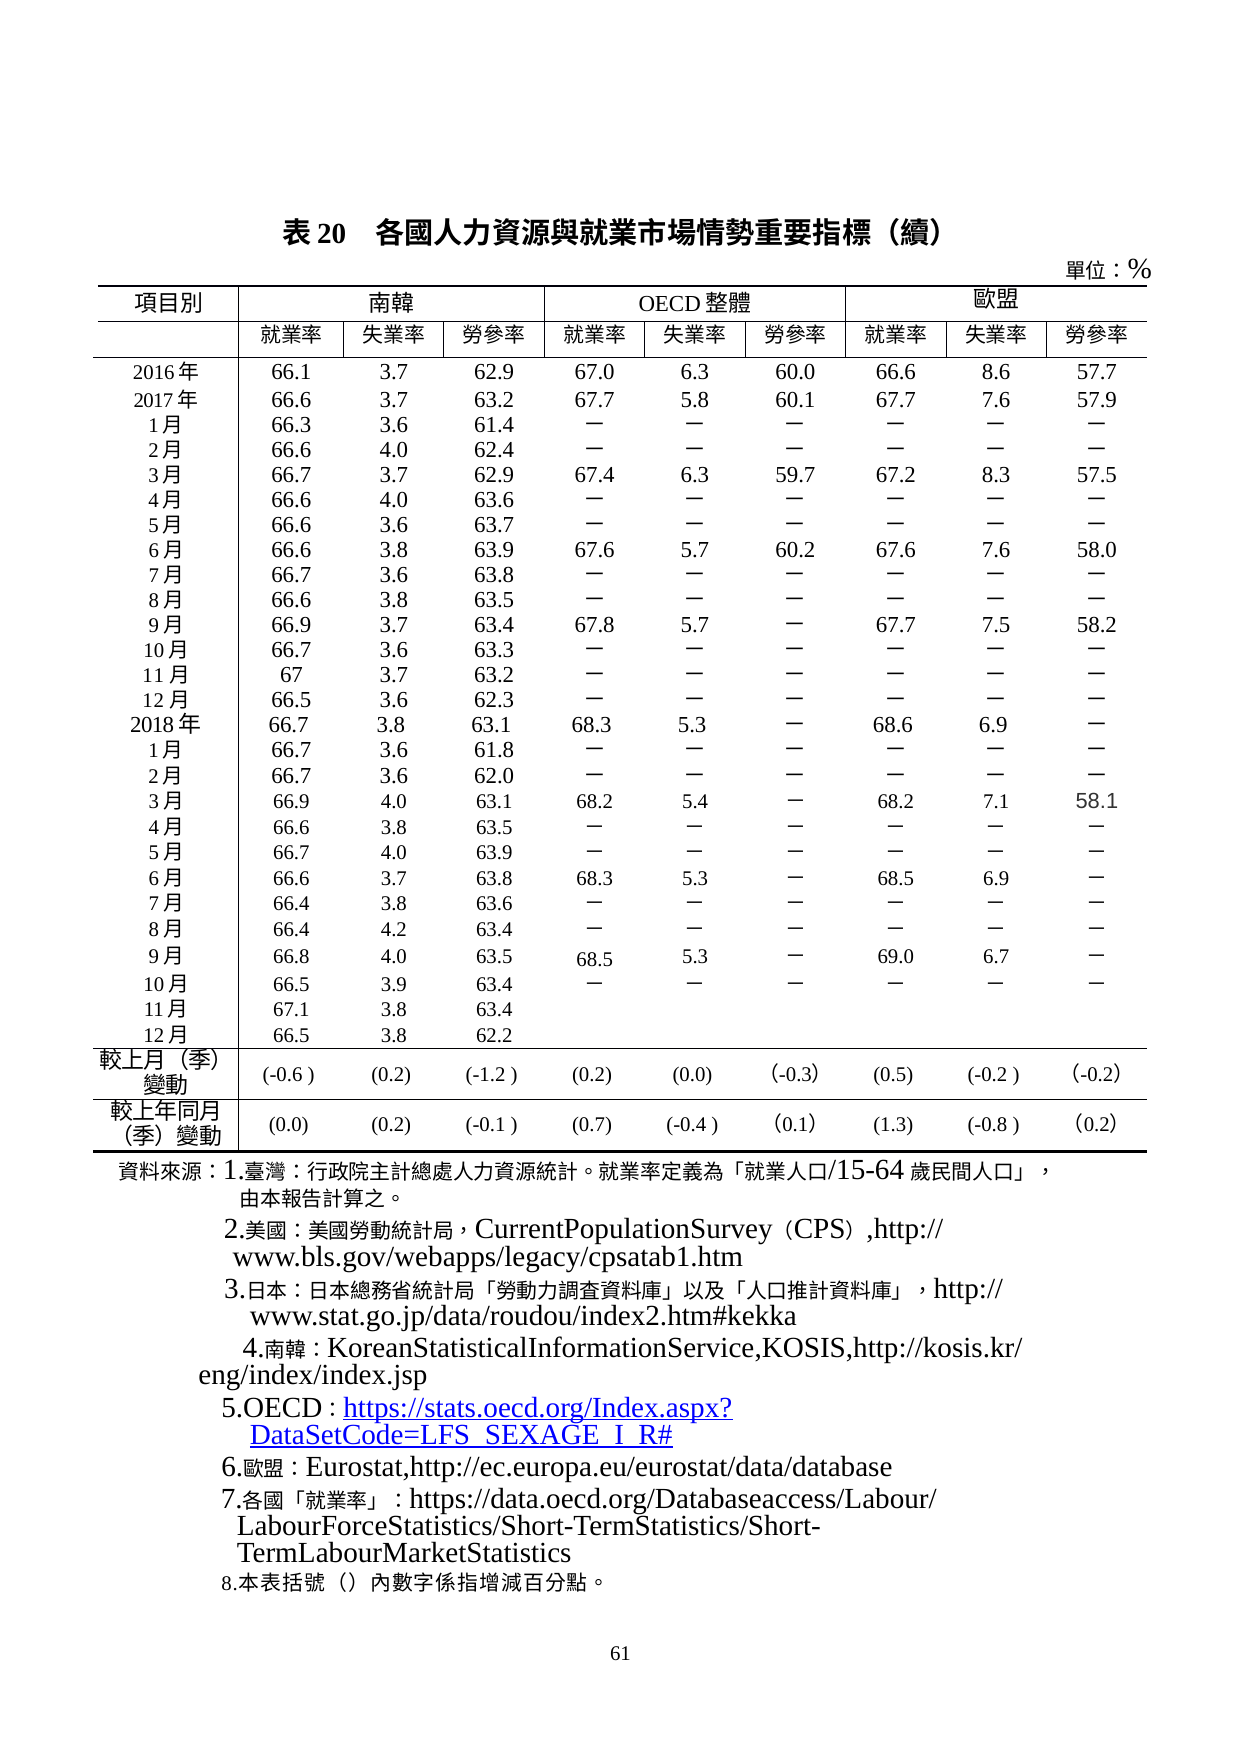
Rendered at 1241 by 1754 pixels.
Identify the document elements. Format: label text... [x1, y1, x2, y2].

table_cell 3月 [93, 789, 238, 814]
table_cell 63.5 [444, 942, 544, 971]
table_cell 58.1 [1046, 789, 1147, 814]
table_cell － [544, 763, 644, 788]
table_cell 66.6 [845, 358, 946, 387]
table_cell 66.6 [239, 587, 343, 612]
table_cell － [1046, 814, 1147, 839]
table_cell 5月 [93, 512, 238, 537]
table_cell 3.8 [344, 712, 444, 737]
table_cell － [1046, 512, 1147, 537]
table_cell 66.6 [239, 512, 343, 537]
table_cell (-0.4 ) [645, 1100, 745, 1149]
table_header OECD整體 [545, 287, 845, 321]
table_cell － [946, 916, 1046, 942]
table_cell － [845, 687, 946, 712]
text 8.本表括號（）內數字係指增減百分點。 [221, 1568, 1063, 1595]
table_cell 66.4 [239, 916, 343, 942]
table_cell 4月 [93, 814, 238, 839]
table_cell 6月 [93, 537, 238, 562]
table_cell (0.2) [344, 1049, 444, 1098]
table_cell － [645, 512, 745, 537]
table_cell － [1046, 487, 1147, 512]
table_cell 61.8 [444, 738, 544, 763]
table_cell 66.3 [239, 412, 343, 437]
table_cell － [745, 587, 845, 612]
table_cell 3.8 [344, 1022, 444, 1047]
table_cell 66.1 [239, 358, 343, 387]
table_cell 3.8 [344, 814, 444, 839]
table_cell 7.1 [946, 789, 1046, 814]
table_cell － [1046, 942, 1147, 971]
table_cell (0.5) [845, 1049, 946, 1098]
table_cell 66.6 [239, 865, 343, 891]
table_cell － [544, 437, 644, 462]
table_cell 60.1 [745, 387, 845, 412]
table_cell － [1046, 687, 1147, 712]
table_cell － [845, 587, 946, 612]
table_cell － [845, 916, 946, 942]
table_cell － [845, 412, 946, 437]
table_cell 失業率 [947, 322, 1046, 357]
table_cell － [1046, 865, 1147, 891]
table_cell － [544, 916, 644, 942]
table_cell （-0.3） [745, 1049, 845, 1098]
table_cell 6月 [93, 865, 238, 891]
table_cell （0.2） [1046, 1100, 1147, 1149]
table_cell － [745, 612, 845, 637]
table_cell － [745, 865, 845, 891]
table_cell － [845, 738, 946, 763]
table_cell 5.3 [645, 865, 745, 891]
table_cell 6.9 [946, 712, 1046, 737]
table_cell 3.6 [344, 738, 444, 763]
table_cell [946, 1022, 1046, 1047]
table_cell 60.2 [745, 537, 845, 562]
table_cell （-0.2） [1046, 1049, 1147, 1098]
table_cell 66.6 [239, 387, 343, 412]
table_cell － [745, 814, 845, 839]
text 5.OECD：https://stats.oecd.org/Index.aspx?DataSetCode=LFS_SEXAGE_I_R# [221, 1395, 1063, 1449]
table_header [93, 285, 98, 321]
text 表20 各國人力資源與就業市場情勢重要指標（續） [177, 212, 1063, 252]
table_cell 66.4 [239, 891, 343, 916]
text 單位：% [198, 252, 1151, 285]
table_cell 5.4 [645, 789, 745, 814]
table_cell 68.2 [845, 789, 946, 814]
table_cell [845, 1022, 946, 1047]
table_cell 66.7 [239, 637, 343, 662]
table_cell 67.1 [239, 996, 343, 1022]
table_cell 62.9 [444, 358, 544, 387]
table_cell 2月 [93, 763, 238, 788]
table_cell － [845, 814, 946, 839]
table_cell － [946, 487, 1046, 512]
table_cell － [946, 891, 1046, 916]
table_cell 3.7 [344, 612, 444, 637]
table_cell 66.7 [239, 712, 343, 737]
table_cell － [745, 487, 845, 512]
table_cell 63.8 [444, 865, 544, 891]
table_cell 3.7 [344, 865, 444, 891]
table_cell － [1046, 662, 1147, 687]
table_cell － [946, 814, 1046, 839]
table_cell 3.6 [344, 637, 444, 662]
table_cell － [845, 512, 946, 537]
table_cell － [544, 687, 644, 712]
table_cell 63.4 [444, 916, 544, 942]
table_cell － [946, 687, 1046, 712]
table_header 歐盟 [846, 287, 1147, 321]
table_cell － [1046, 637, 1147, 662]
table_cell － [845, 437, 946, 462]
table_cell 68.5 [544, 942, 644, 971]
table_cell 7月 [93, 562, 238, 587]
table_cell 66.6 [239, 437, 343, 462]
table_cell [1046, 996, 1147, 1022]
table_cell 68.2 [544, 789, 644, 814]
table_cell （0.1） [745, 1100, 845, 1149]
table_cell (0.0) [645, 1049, 745, 1098]
table_cell 57.9 [1046, 387, 1147, 412]
table_cell 1月 [93, 738, 238, 763]
table_cell 7.6 [946, 387, 1046, 412]
table_cell － [946, 662, 1046, 687]
table_cell (0.2) [544, 1049, 644, 1098]
table_cell 7.6 [946, 537, 1046, 562]
table_cell 失業率 [645, 322, 745, 357]
table_cell [93, 321, 238, 357]
table_cell 58.0 [1046, 537, 1147, 562]
table_cell 3.6 [344, 763, 444, 788]
table_cell [745, 996, 845, 1022]
table_cell (-0.8 ) [946, 1100, 1046, 1149]
table_cell 3.8 [344, 537, 444, 562]
table_cell － [645, 738, 745, 763]
table_cell 失業率 [344, 322, 443, 357]
table_cell 4.2 [344, 916, 444, 942]
table_cell 3.6 [344, 562, 444, 587]
table_cell 8.3 [946, 462, 1046, 487]
table_cell 63.4 [444, 612, 544, 637]
table_cell 62.9 [444, 462, 544, 487]
table_cell － [745, 562, 845, 587]
table_cell 3.7 [344, 662, 444, 687]
table_cell 66.5 [239, 971, 343, 996]
table_cell 66.6 [239, 537, 343, 562]
table_cell 3.8 [344, 587, 444, 612]
table_cell 63.6 [444, 487, 544, 512]
table_cell 67.7 [845, 387, 946, 412]
table_cell (-0.1 ) [444, 1100, 544, 1149]
table_cell － [745, 840, 845, 865]
table_cell 4.0 [344, 840, 444, 865]
table_cell 較上年同月（季）變動 [93, 1100, 238, 1149]
table_cell 10月 [93, 637, 238, 662]
table_cell 58.2 [1046, 612, 1147, 637]
table_cell － [946, 562, 1046, 587]
table_cell － [1046, 891, 1147, 916]
table_cell 10月 [93, 971, 238, 996]
table_cell － [845, 891, 946, 916]
table_cell － [645, 412, 745, 437]
table_cell 63.6 [444, 891, 544, 916]
table_cell 7月 [93, 891, 238, 916]
table_cell 63.2 [444, 387, 544, 412]
table_cell 4.0 [344, 942, 444, 971]
table_cell 63.9 [444, 840, 544, 865]
table_cell － [1046, 763, 1147, 788]
table_cell 3.6 [344, 512, 444, 537]
text 4.南韓：KoreanStatisticalInformationService,KOSIS,http://kosis.kr/eng/index/index.jsp [198, 1336, 1063, 1390]
table_cell 61.4 [444, 412, 544, 437]
table_cell － [946, 840, 1046, 865]
table_cell 67.2 [845, 462, 946, 487]
table_cell 60.0 [745, 358, 845, 387]
table_cell － [1046, 738, 1147, 763]
table_cell 68.6 [845, 712, 946, 737]
table_cell 12月 [93, 1022, 238, 1047]
table_cell (-0.6 ) [239, 1049, 343, 1098]
table_cell － [645, 891, 745, 916]
table_cell 62.3 [444, 687, 544, 712]
table_cell 6.7 [946, 942, 1046, 971]
table_cell － [946, 738, 1046, 763]
table_cell － [845, 763, 946, 788]
table_cell [544, 996, 644, 1022]
table_cell － [946, 437, 1046, 462]
table_cell － [645, 814, 745, 839]
table_cell － [544, 891, 644, 916]
table_cell 9月 [93, 942, 238, 971]
table_cell － [645, 971, 745, 996]
table_cell － [645, 662, 745, 687]
table_cell － [645, 637, 745, 662]
table_cell 66.9 [239, 789, 343, 814]
table_cell 6.3 [645, 358, 745, 387]
table_cell － [745, 437, 845, 462]
table_cell [645, 1022, 745, 1047]
table_cell 3.9 [344, 971, 444, 996]
table_cell 3.7 [344, 387, 444, 412]
table_cell [946, 996, 1046, 1022]
table_cell 63.2 [444, 662, 544, 687]
table_cell － [745, 412, 845, 437]
table_cell 63.1 [444, 789, 544, 814]
table_cell 3.8 [344, 996, 444, 1022]
table_cell 66.6 [239, 814, 343, 839]
table_cell 勞參率 [444, 322, 544, 357]
table_cell － [946, 971, 1046, 996]
text 7.各國「就業率」：https://data.oecd.org/Databaseaccess/Labour/LabourForceStatistics/Short-TermStatistics/Short-TermLabourMarketStatistics [221, 1487, 1063, 1568]
table_header 南韓 [239, 287, 544, 321]
table_cell 66.7 [239, 562, 343, 587]
table_cell － [544, 512, 644, 537]
table_cell － [845, 562, 946, 587]
table_cell 3月 [93, 462, 238, 487]
table_cell 62.2 [444, 1022, 544, 1047]
table_cell 66.7 [239, 462, 343, 487]
table_cell － [745, 789, 845, 814]
table_cell 3.6 [344, 687, 444, 712]
table_cell 63.9 [444, 537, 544, 562]
table_cell － [946, 512, 1046, 537]
table_cell － [544, 562, 644, 587]
table_cell 3.6 [344, 412, 444, 437]
table_cell 67.7 [845, 612, 946, 637]
table_cell － [1046, 412, 1147, 437]
text 資料來源：1.臺灣：行政院主計總處人力資源統計。就業率定義為「就業人口/15-64歲民間人口」，由本報告計算之。 [118, 1158, 1063, 1212]
table_cell 63.7 [444, 512, 544, 537]
table_cell － [745, 916, 845, 942]
table_cell 4.0 [344, 437, 444, 462]
table_cell 就業率 [846, 322, 946, 357]
table_cell 66.5 [239, 687, 343, 712]
table_cell 5.7 [645, 612, 745, 637]
table_cell － [544, 738, 644, 763]
table_cell (0.2) [344, 1100, 444, 1149]
table_cell 6.9 [946, 865, 1046, 891]
table_cell 63.8 [444, 562, 544, 587]
table_cell － [645, 562, 745, 587]
table_cell － [544, 662, 644, 687]
table_cell － [946, 637, 1046, 662]
table_cell 2017年 [93, 387, 238, 412]
table_cell 11月 [93, 996, 238, 1022]
table_cell 67.0 [544, 358, 644, 387]
table_cell － [1046, 916, 1147, 942]
table_cell [1046, 1022, 1147, 1047]
table_cell － [645, 587, 745, 612]
table_cell [845, 996, 946, 1022]
table_cell － [845, 637, 946, 662]
table_cell 59.7 [745, 462, 845, 487]
table_cell － [1046, 437, 1147, 462]
table_cell － [745, 971, 845, 996]
table_cell (0.0) [239, 1100, 343, 1149]
table_cell 勞參率 [746, 322, 845, 357]
table_cell 68.3 [544, 865, 644, 891]
table_cell 勞參率 [1047, 322, 1147, 357]
table_cell 3.8 [344, 891, 444, 916]
table_cell － [645, 437, 745, 462]
table_cell 63.4 [444, 971, 544, 996]
table_cell － [544, 637, 644, 662]
table_cell － [544, 587, 644, 612]
table_cell [544, 1022, 644, 1047]
table_cell 67.4 [544, 462, 644, 487]
table_cell 就業率 [239, 322, 343, 357]
table_cell 63.5 [444, 587, 544, 612]
table_cell － [1046, 562, 1147, 587]
table_cell 63.1 [444, 712, 544, 737]
table_cell － [544, 971, 644, 996]
table_cell － [946, 587, 1046, 612]
table_cell (1.3) [845, 1100, 946, 1149]
table_cell 2018年 [93, 712, 238, 737]
table_cell 6.3 [645, 462, 745, 487]
table_cell 較上月（季） 變動 [93, 1049, 238, 1098]
table_cell 68.5 [845, 865, 946, 891]
table_cell 66.8 [239, 942, 343, 971]
table_cell 5.3 [645, 942, 745, 971]
table_cell － [645, 687, 745, 712]
table_cell 5.3 [645, 712, 745, 737]
table_cell 8月 [93, 916, 238, 942]
table_cell 67.6 [845, 537, 946, 562]
text 2.美國：美國勞動統計局，CurrentPopulationSurvey（CPS）,http://www.bls.gov/webapps/legacy/cpsatab1.htm [223, 1217, 1063, 1271]
table_cell 11月 [93, 662, 238, 687]
table_cell － [544, 814, 644, 839]
table_cell － [745, 662, 845, 687]
table_cell 63.3 [444, 637, 544, 662]
table_cell － [745, 512, 845, 537]
table_cell － [1046, 712, 1147, 737]
table_header 項目別 [98, 287, 238, 321]
table_cell － [845, 971, 946, 996]
table_cell － [544, 487, 644, 512]
table_cell － [645, 916, 745, 942]
table_cell － [645, 487, 745, 512]
table_cell 66.6 [239, 487, 343, 512]
table_cell 63.4 [444, 996, 544, 1022]
table_cell － [845, 487, 946, 512]
table_cell (0.7) [544, 1100, 644, 1149]
table_cell 5月 [93, 840, 238, 865]
table_cell － [645, 840, 745, 865]
table_cell － [544, 412, 644, 437]
table_cell 67.7 [544, 387, 644, 412]
table_cell 57.5 [1046, 462, 1147, 487]
table_cell － [845, 662, 946, 687]
table_cell 1月 [93, 412, 238, 437]
table_cell (-1.2 ) [444, 1049, 544, 1098]
table_cell － [845, 840, 946, 865]
table_cell 5.8 [645, 387, 745, 412]
table_cell 2月 [93, 437, 238, 462]
table_cell － [745, 763, 845, 788]
table_cell 67.6 [544, 537, 644, 562]
table_cell 69.0 [845, 942, 946, 971]
table_cell 4.0 [344, 789, 444, 814]
table_cell － [544, 840, 644, 865]
table_cell 62.0 [444, 763, 544, 788]
table_cell 7.5 [946, 612, 1046, 637]
table_cell [745, 1022, 845, 1047]
table_cell 63.5 [444, 814, 544, 839]
table_cell 66.7 [239, 763, 343, 788]
table_cell 62.4 [444, 437, 544, 462]
table_cell － [645, 763, 745, 788]
table_cell 66.9 [239, 612, 343, 637]
table_cell 2016年 [93, 358, 238, 387]
table_cell － [946, 763, 1046, 788]
table_cell 57.7 [1046, 358, 1147, 387]
table_cell 就業率 [545, 322, 644, 357]
table_cell 67 [239, 662, 343, 687]
table_cell 4.0 [344, 487, 444, 512]
table_cell － [745, 891, 845, 916]
text 6.歐盟：Eurostat,http://ec.europa.eu/eurostat/data/database [221, 1455, 1063, 1482]
table_cell － [745, 712, 845, 737]
table_cell 12月 [93, 687, 238, 712]
table_cell 4月 [93, 487, 238, 512]
text 3.日本：日本總務省統計局「勞動力調査資料庫」以及「人口推計資料庫」，http://www.stat.go.jp/data/roudou/index2.htm#kekka [224, 1277, 1063, 1331]
table_cell 8月 [93, 587, 238, 612]
table_cell 5.7 [645, 537, 745, 562]
table_cell 8.6 [946, 358, 1046, 387]
table_cell 66.7 [239, 738, 343, 763]
table_cell － [1046, 840, 1147, 865]
table_cell 3.7 [344, 462, 444, 487]
table_cell － [745, 942, 845, 971]
table_cell － [745, 738, 845, 763]
table_cell 66.5 [239, 1022, 343, 1047]
table_cell 67.8 [544, 612, 644, 637]
table_cell 9月 [93, 612, 238, 637]
table_cell － [1046, 971, 1147, 996]
table_cell 66.7 [239, 840, 343, 865]
table_cell － [745, 687, 845, 712]
table_cell 68.3 [544, 712, 644, 737]
table_cell (-0.2 ) [946, 1049, 1046, 1098]
table_cell － [1046, 587, 1147, 612]
table_cell － [946, 412, 1046, 437]
table_cell [645, 996, 745, 1022]
table_cell 3.7 [344, 358, 444, 387]
table_cell － [745, 637, 845, 662]
